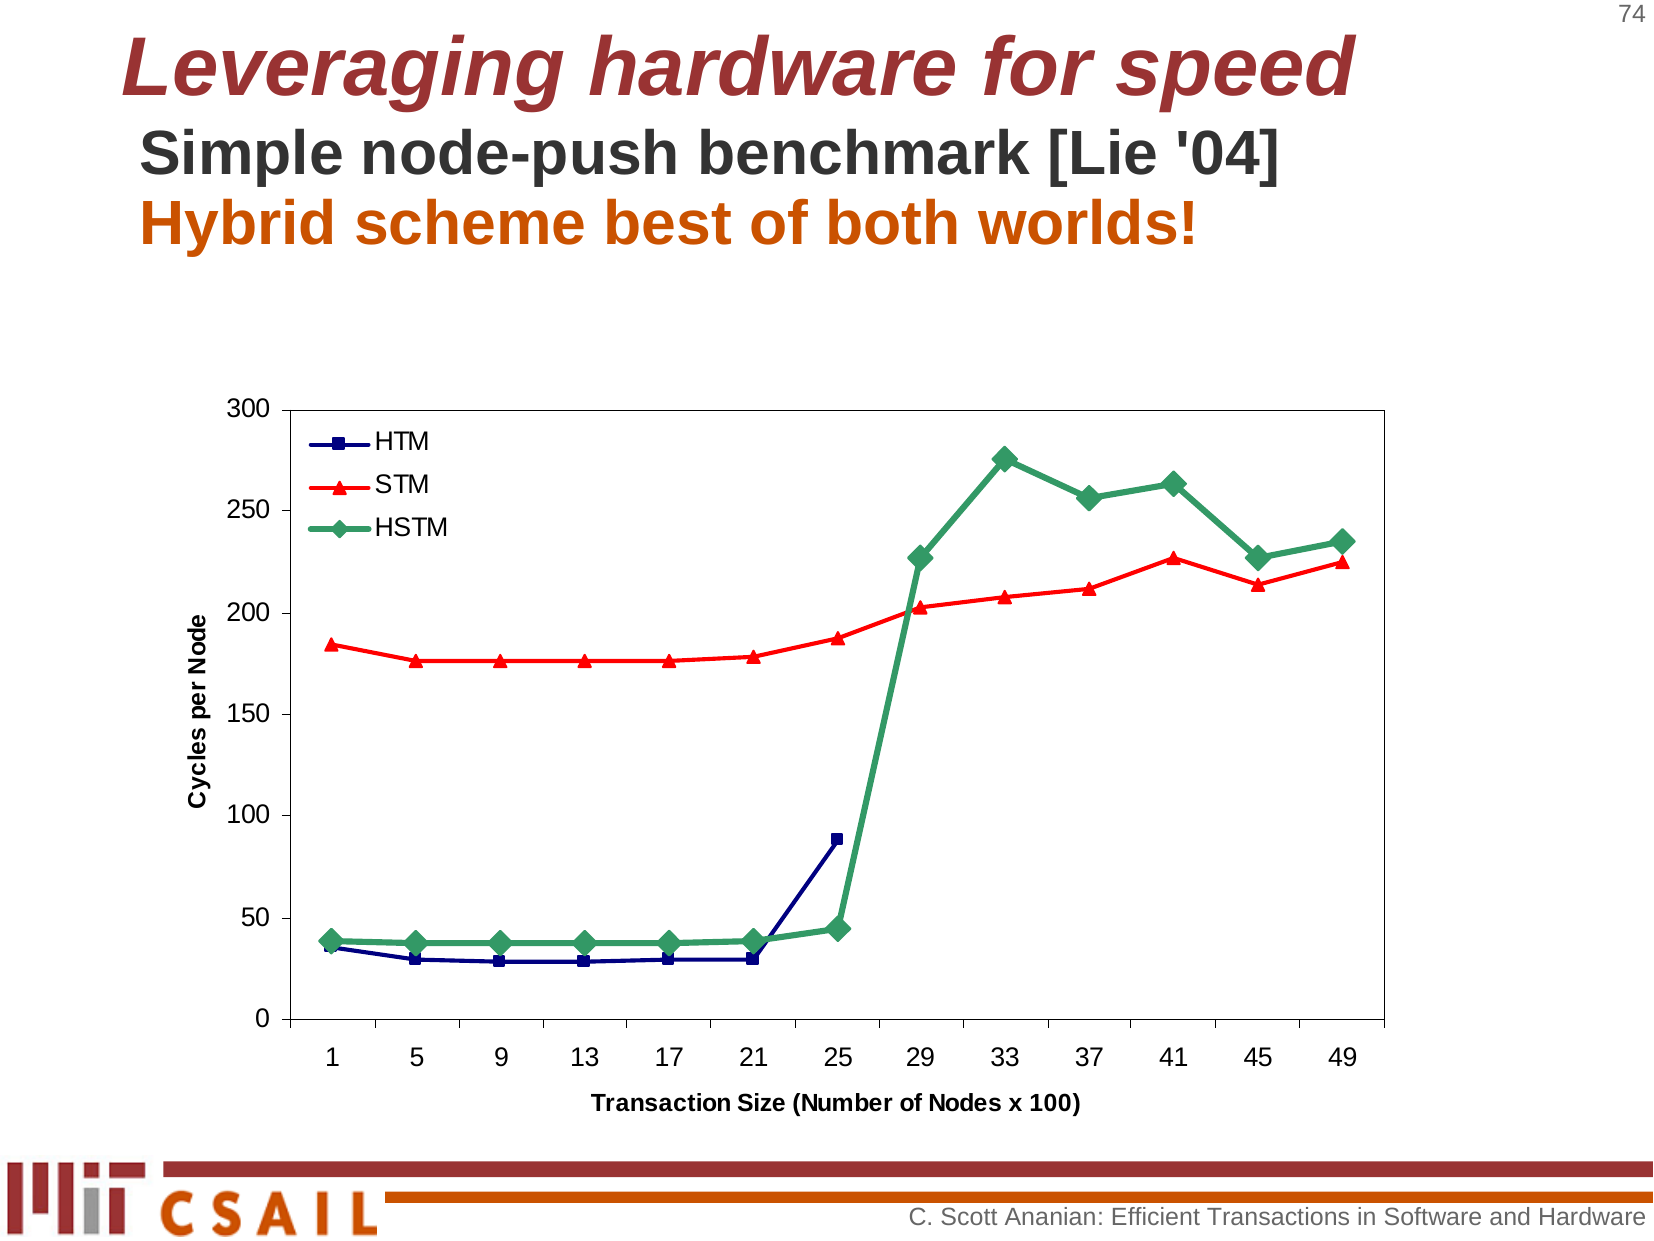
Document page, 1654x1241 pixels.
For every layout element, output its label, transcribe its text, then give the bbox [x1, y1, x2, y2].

picture [0, 1155, 377, 1237]
list Simple node-push benchmark [Lie '04] Hybrid scheme best of both worlds! [121, 118, 1561, 378]
chart [150, 356, 1425, 1156]
title Leveraging hardware for speed [121, 0, 1534, 118]
